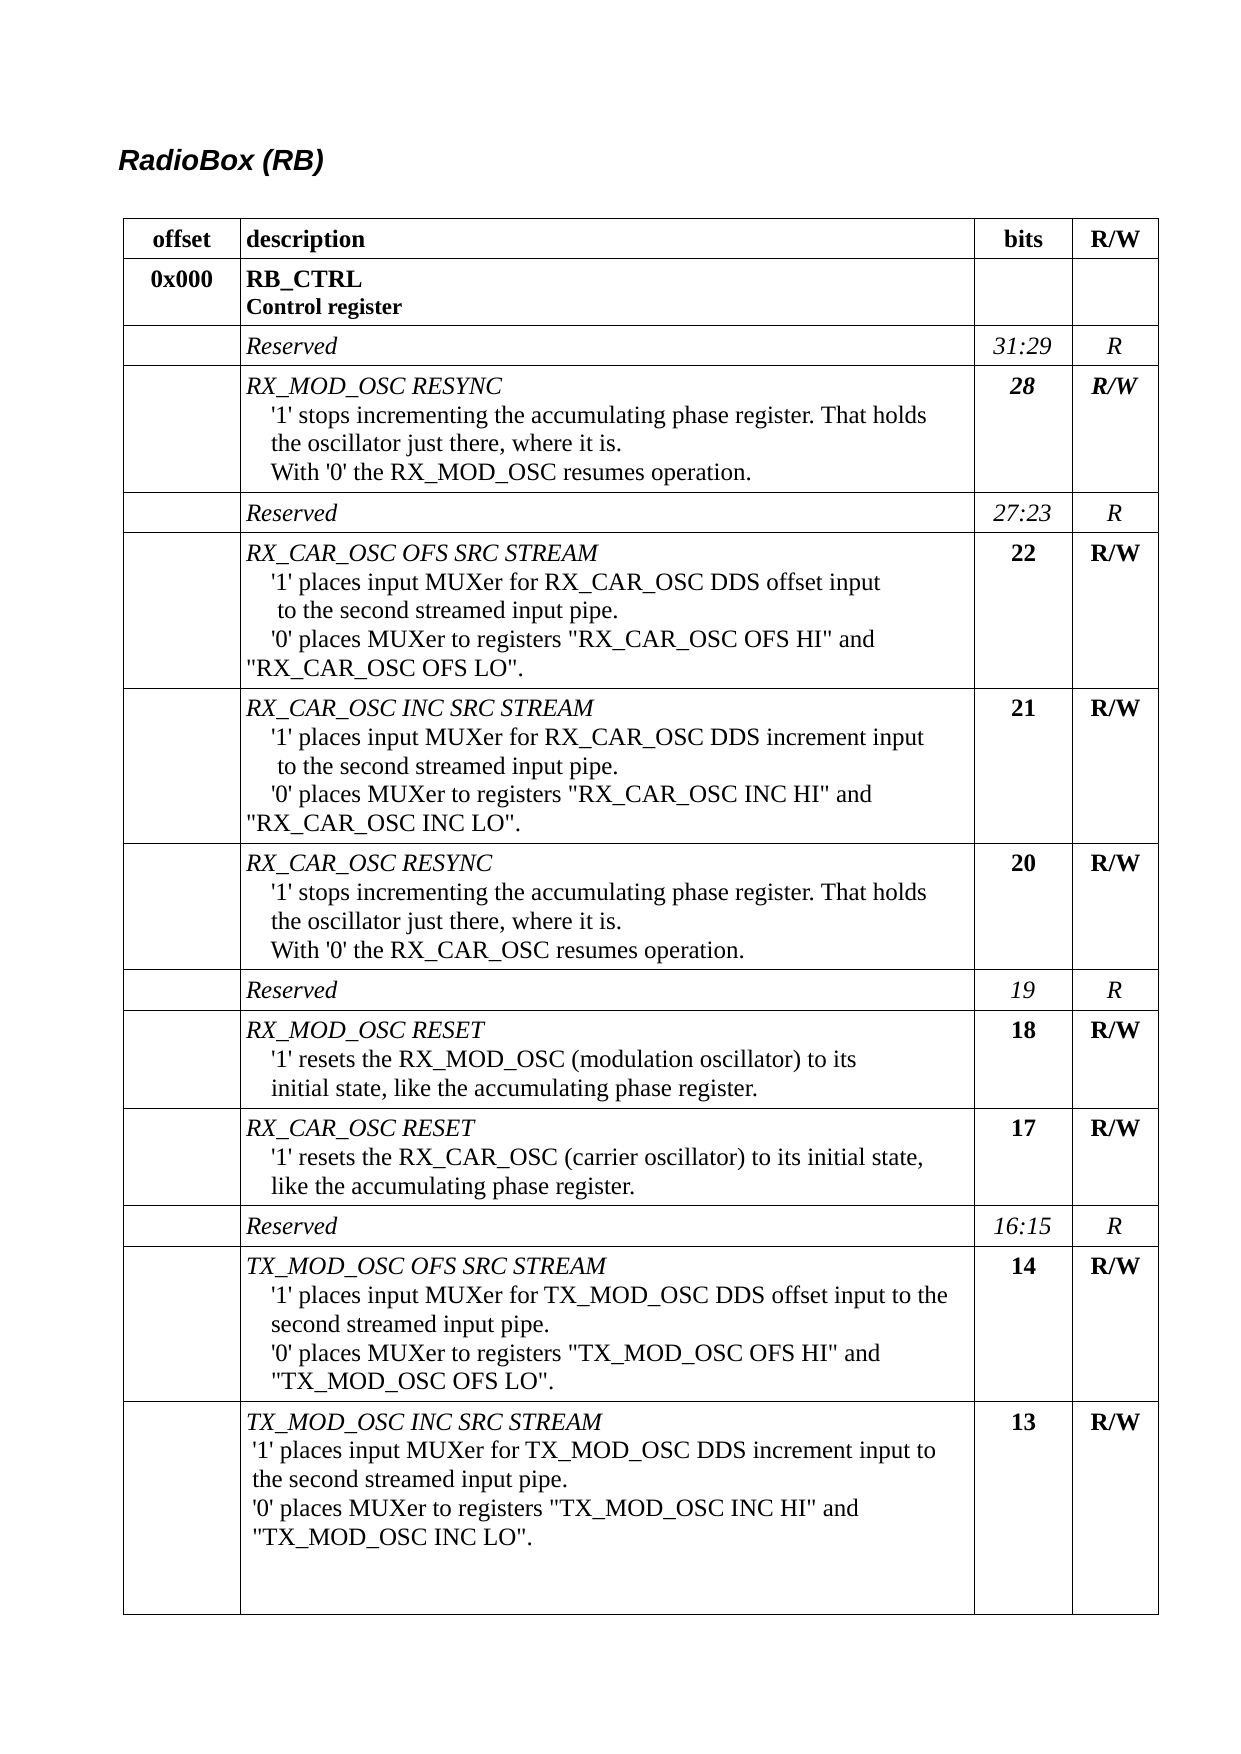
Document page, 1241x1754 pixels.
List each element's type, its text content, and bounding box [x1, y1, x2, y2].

table_cell 16:15 [975, 1206, 1072, 1246]
table_cell R [1073, 970, 1158, 1009]
table_cell TX_MOD_OSC INC SRC STREAM '1' places input MUXer for TX_MOD_OSC DDS increment input to the second streamed input pipe. '0' places MUXer to registers "TX_MOD_OSC INC HI" and "TX_MOD_OSC INC LO". [241, 1402, 974, 1614]
table_cell [975, 259, 1072, 325]
table_cell [124, 1109, 240, 1205]
table_header bits [975, 219, 1072, 258]
table_cell [124, 689, 240, 843]
table_cell [124, 1402, 240, 1614]
table_cell 27:23 [975, 493, 1072, 532]
table_cell [124, 844, 240, 969]
table_cell R/W [1073, 844, 1158, 969]
table_cell 31:29 [975, 326, 1072, 365]
table_cell 0x000 [124, 259, 240, 325]
table_cell RB_CTRL Control register [241, 259, 974, 325]
table_cell [124, 326, 240, 365]
table_cell 14 [975, 1247, 1072, 1401]
table_cell R/W [1073, 533, 1158, 687]
table_header description [241, 219, 974, 258]
table_cell Reserved [241, 493, 974, 532]
table_cell [124, 533, 240, 687]
table_cell R/W [1073, 1109, 1158, 1205]
table_cell R [1073, 493, 1158, 532]
table_cell RX_MOD_OSC RESYNC '1' stops incrementing the accumulating phase register. That holds the oscillator just there, where it is. With '0' the RX_MOD_OSC resumes operation. [241, 366, 974, 492]
table_cell RX_CAR_OSC RESET '1' resets the RX_CAR_OSC (carrier oscillator) to its initial state, like the accumulating phase register. [241, 1109, 974, 1205]
table_cell R/W [1073, 1247, 1158, 1401]
table_cell 28 [975, 366, 1072, 492]
table_cell 17 [975, 1109, 1072, 1205]
table_cell [124, 493, 240, 532]
table_cell [124, 1247, 240, 1401]
table_cell 20 [975, 844, 1072, 969]
table_cell [124, 970, 240, 1009]
table_cell Reserved [241, 326, 974, 365]
table_header R/W [1073, 219, 1158, 258]
table_cell R [1073, 326, 1158, 365]
table_cell Reserved [241, 970, 974, 1009]
table_cell RX_MOD_OSC RESET '1' resets the RX_MOD_OSC (modulation oscillator) to its initial state, like the accumulating phase register. [241, 1011, 974, 1107]
table_cell Reserved [241, 1206, 974, 1246]
table_cell RX_CAR_OSC OFS SRC STREAM '1' places input MUXer for RX_CAR_OSC DDS offset input to the second streamed input pipe. '0' places MUXer to registers "RX_CAR_OSC OFS HI" and "RX_CAR_OSC OFS LO". [241, 533, 974, 687]
table_cell 19 [975, 970, 1072, 1009]
table_cell [124, 366, 240, 492]
table_cell RX_CAR_OSC INC SRC STREAM '1' places input MUXer for RX_CAR_OSC DDS increment input to the second streamed input pipe. '0' places MUXer to registers "RX_CAR_OSC INC HI" and "RX_CAR_OSC INC LO". [241, 689, 974, 843]
table_cell RX_CAR_OSC RESYNC '1' stops incrementing the accumulating phase register. That holds the oscillator just there, where it is. With '0' the RX_CAR_OSC resumes operation. [241, 844, 974, 969]
table_cell 13 [975, 1402, 1072, 1614]
table_cell 18 [975, 1011, 1072, 1107]
table_cell R [1073, 1206, 1158, 1246]
table_cell R/W [1073, 366, 1158, 492]
table_cell R/W [1073, 1402, 1158, 1614]
table_cell TX_MOD_OSC OFS SRC STREAM '1' places input MUXer for TX_MOD_OSC DDS offset input to the second streamed input pipe. '0' places MUXer to registers "TX_MOD_OSC OFS HI" and "TX_MOD_OSC OFS LO". [241, 1247, 974, 1401]
table_cell [1073, 259, 1158, 325]
table_cell R/W [1073, 1011, 1158, 1107]
table_cell 22 [975, 533, 1072, 687]
table_cell 21 [975, 689, 1072, 843]
table_cell [124, 1206, 240, 1246]
table_header offset [124, 219, 240, 258]
subtitle RadioBox (RB) [118, 143, 1122, 177]
table_cell R/W [1073, 689, 1158, 843]
table_cell [124, 1011, 240, 1107]
